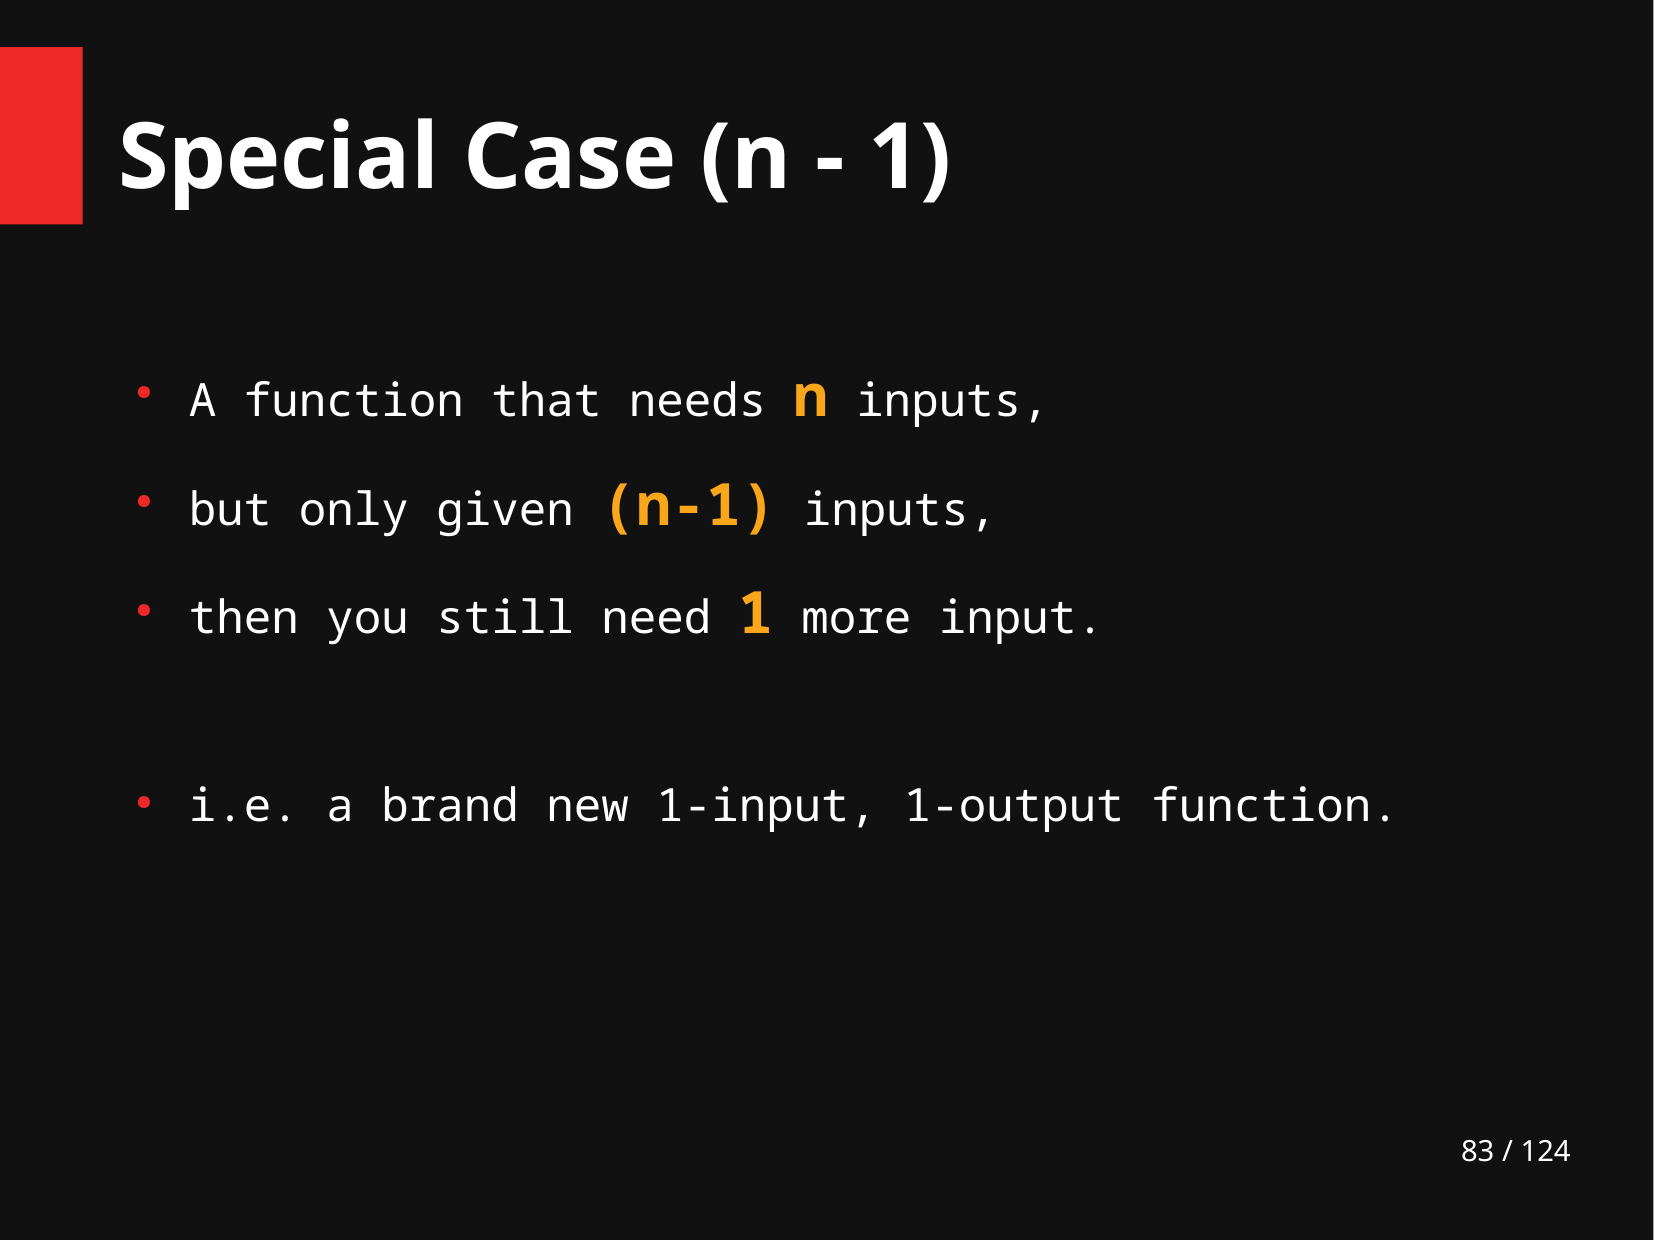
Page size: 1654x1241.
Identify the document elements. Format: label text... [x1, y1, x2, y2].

list A function that needs n inputs, but only given (n-1) inputs, then you still need 1 more input. i.e. a brand new 1-input, 1-output function. [118, 354, 1536, 1074]
title Special Case (n - 1) [118, 49, 1571, 257]
